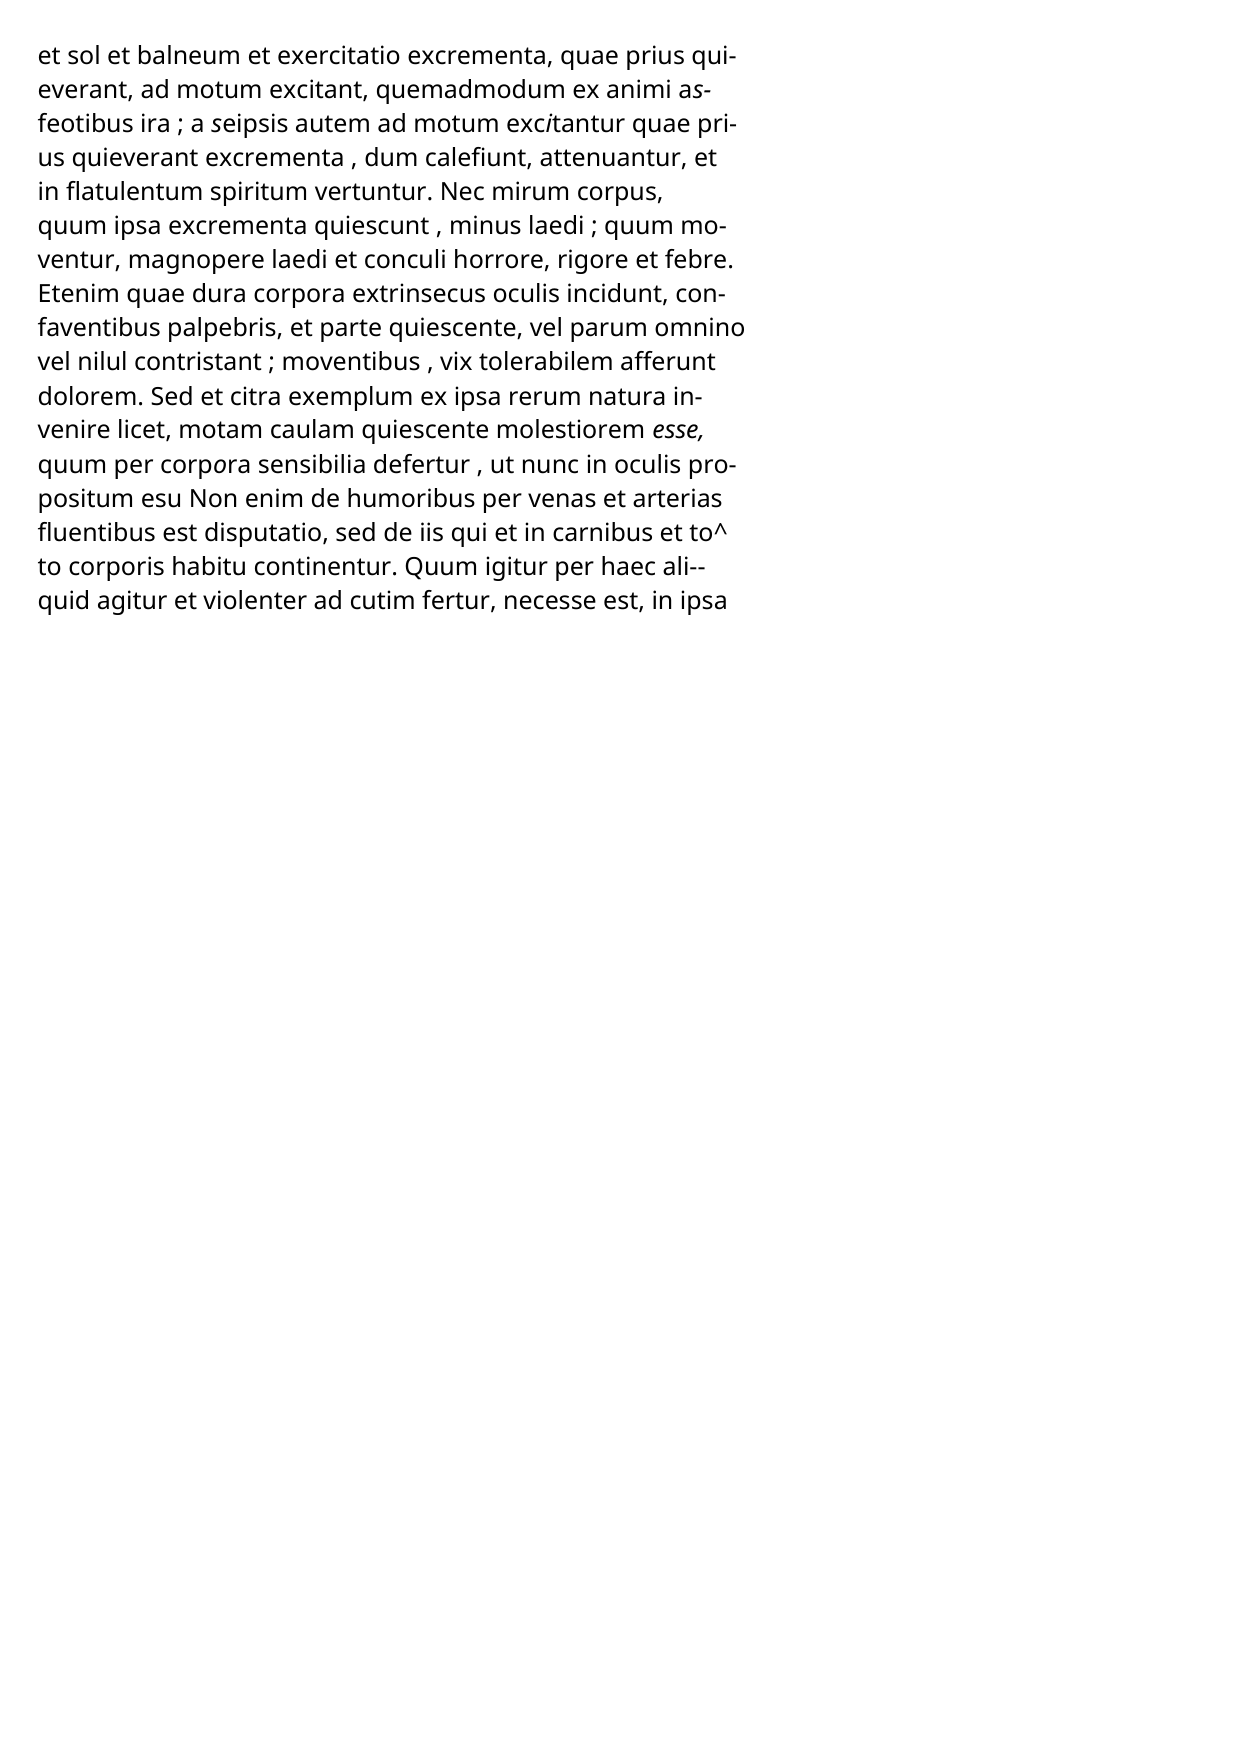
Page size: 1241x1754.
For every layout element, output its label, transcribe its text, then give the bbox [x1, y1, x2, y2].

text et sol et balneum et exercitatio excrementa, quae prius qui- everant, ad motum excitant, quemadmodum ex animi as- feotibus ira ; a seipsis autem ad motum excitantur quae pri- us quieverant excrementa , dum calefiunt, attenuantur, et in flatulentum spiritum vertuntur. Nec mirum corpus, quum ipsa excrementa quiescunt , minus laedi ; quum mo- ventur, magnopere laedi et conculi horrore, rigore et febre. Etenim quae dura corpora extrinsecus oculis incidunt, con- faventibus palpebris, et parte quiescente, vel parum omnino vel nilul contristant ; moventibus , vix tolerabilem afferunt dolorem. Sed et citra exemplum ex ipsa rerum natura in- venire licet, motam caulam quiescente molestiorem esse, quum per corpora sensibilia defertur , ut nunc in oculis pro- positum esu Non enim de humoribus per venas et arterias fluentibus est disputatio, sed de iis qui et in carnibus et to^ to corporis habitu continentur. Quum igitur per haec ali-- quid agitur et violenter ad cutim fertur, necesse est, in ipsa [37, 37, 1203, 617]
